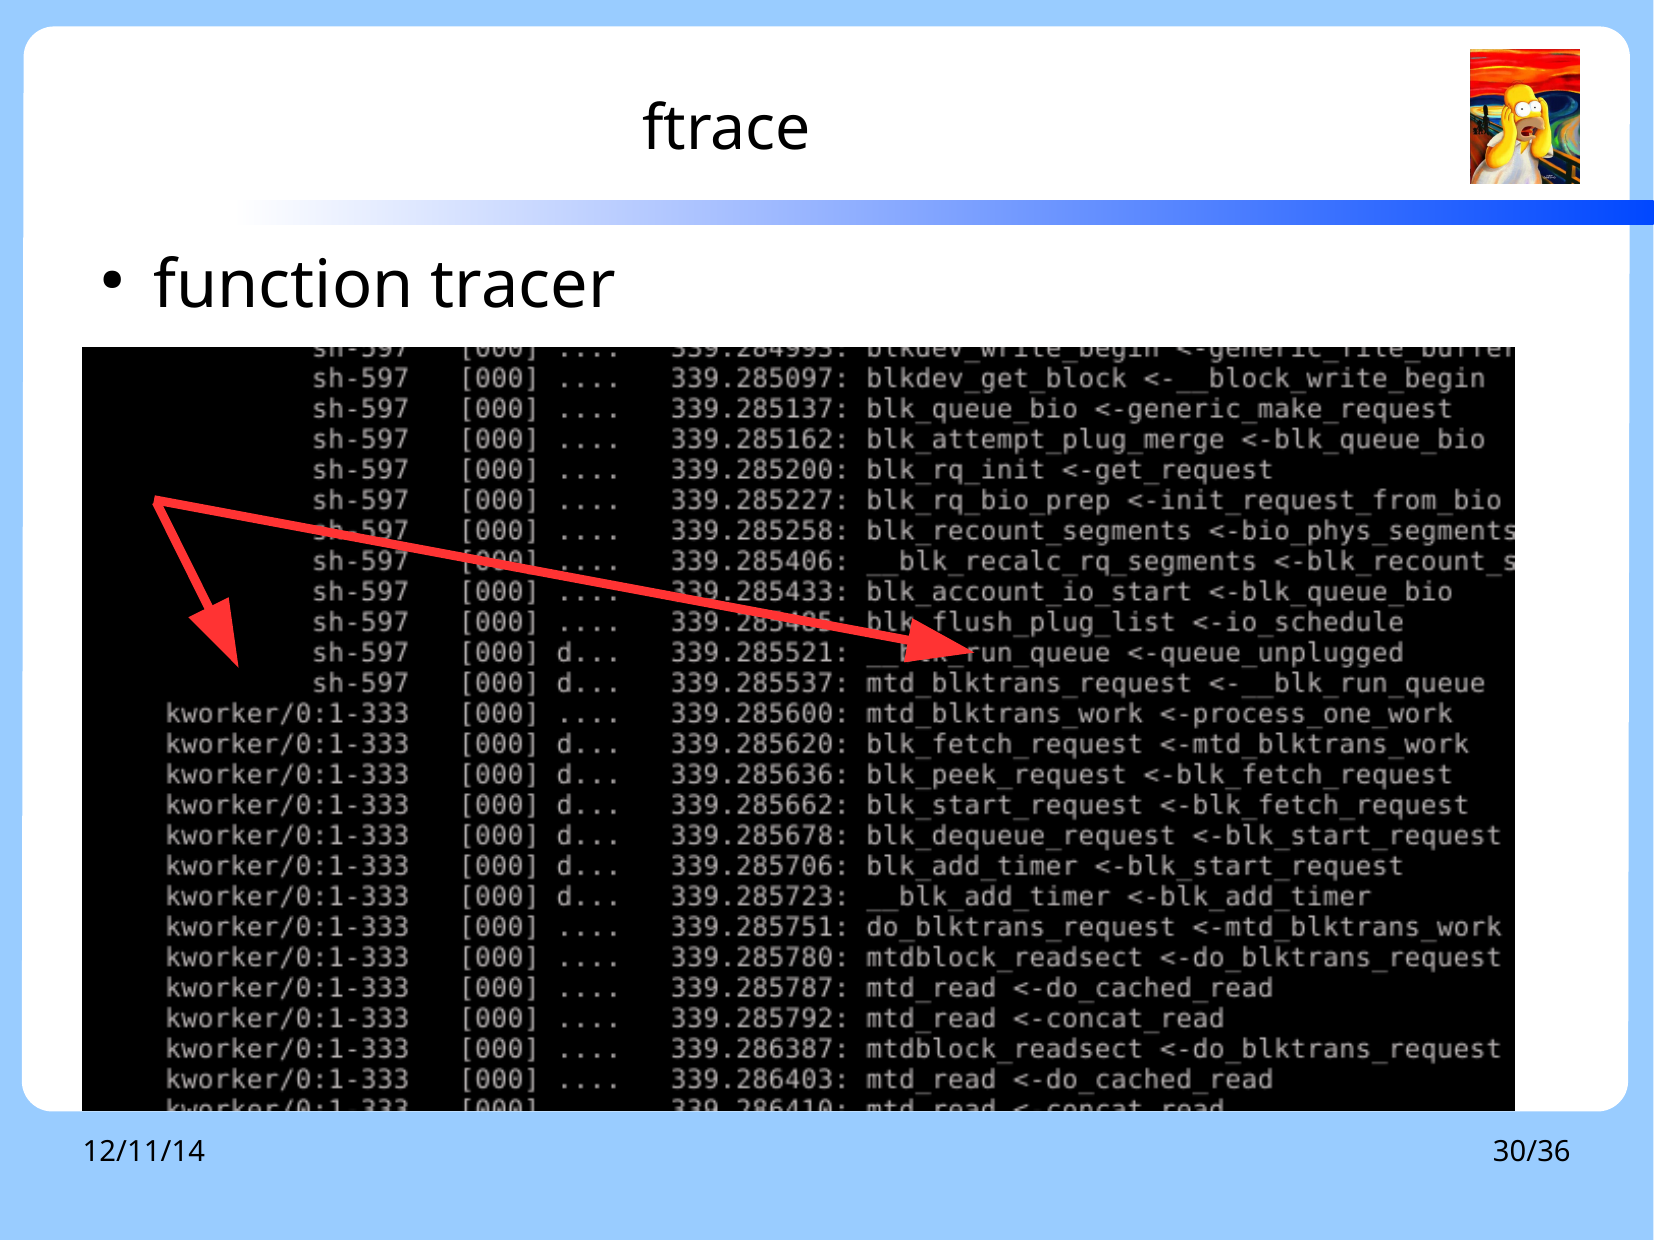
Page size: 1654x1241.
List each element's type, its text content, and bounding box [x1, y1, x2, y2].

list function tracer [82, 236, 1571, 1055]
title ftrace [82, 49, 1371, 201]
picture [1470, 49, 1580, 184]
picture [82, 1055, 1515, 1111]
